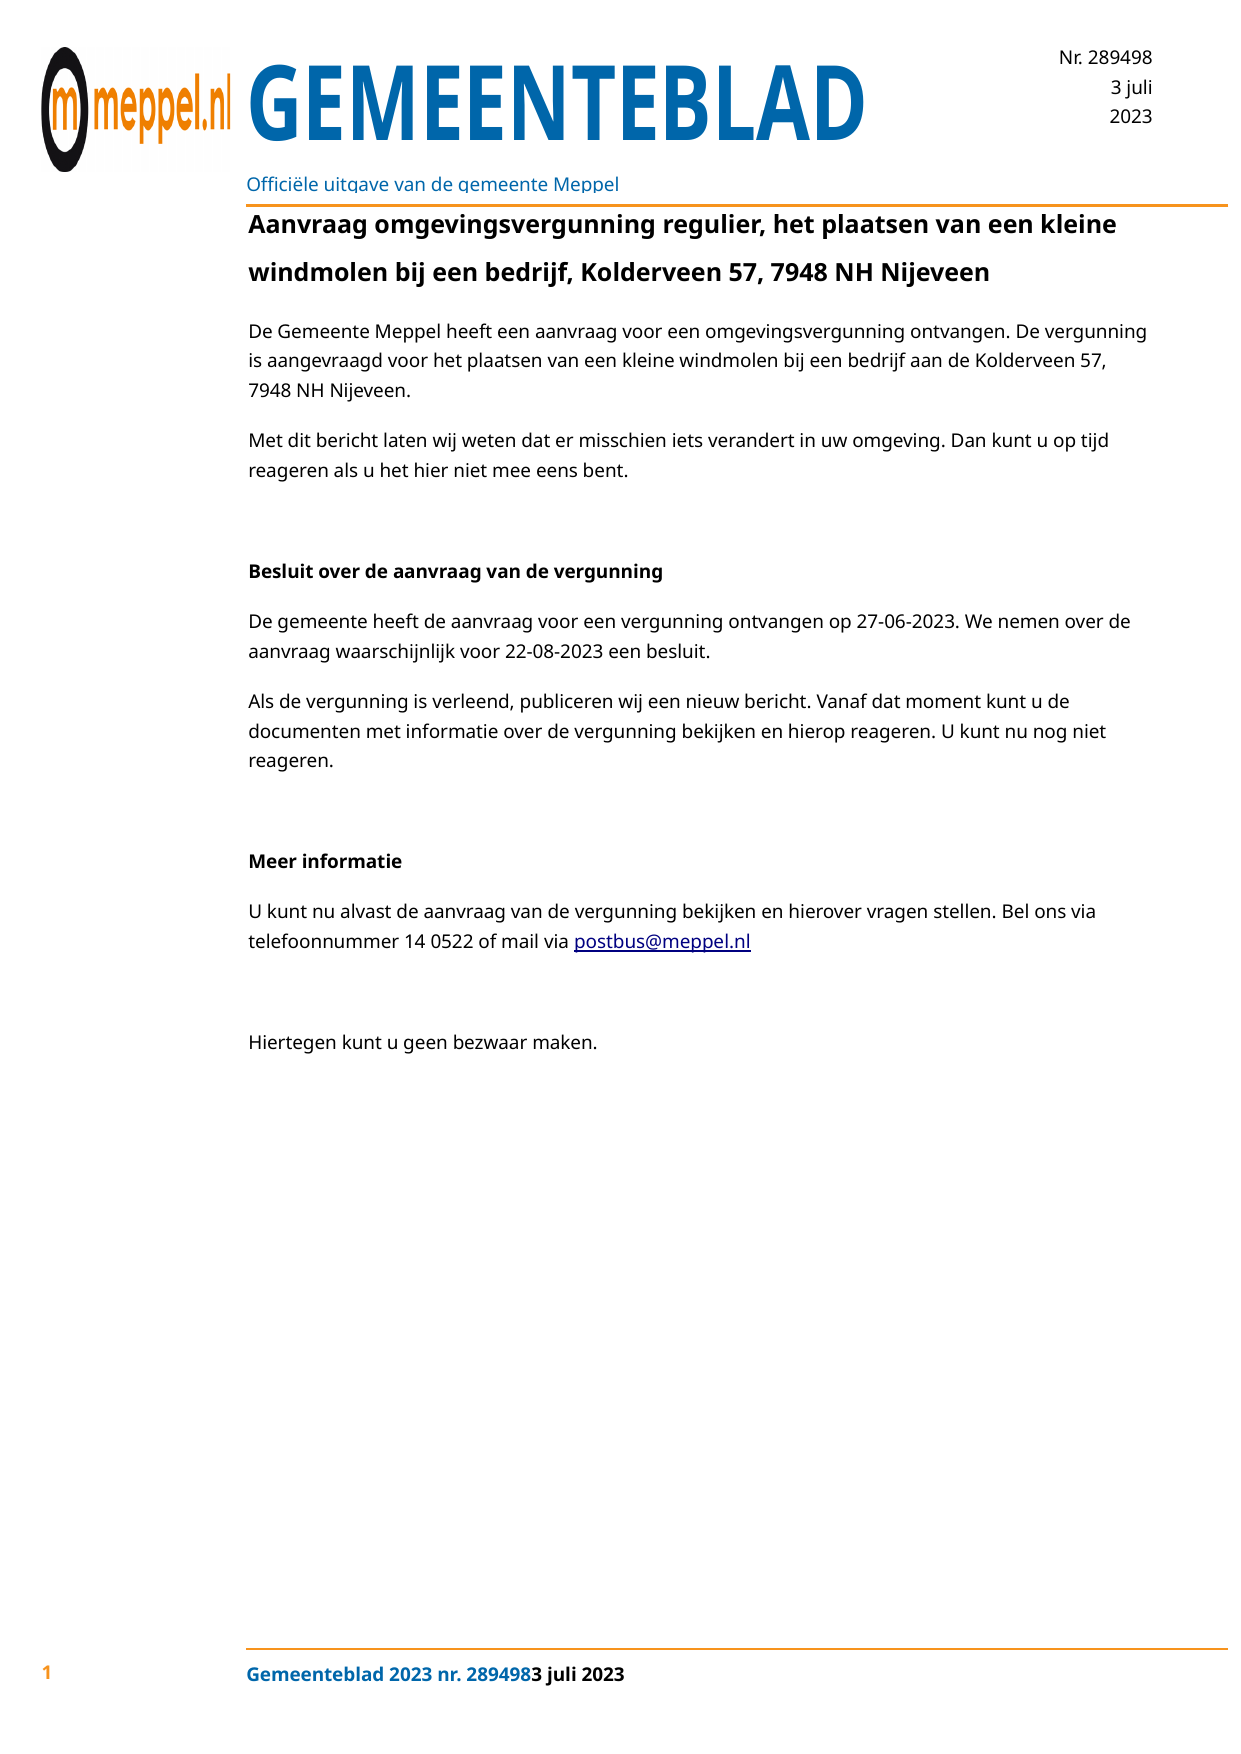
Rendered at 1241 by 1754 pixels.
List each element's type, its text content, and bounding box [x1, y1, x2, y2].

text De Gemeente Meppel heeft een aanvraag voor een omgevingsvergunning ontvangen. De vergunning is aangevraagd voor het plaatsen van een kleine windmolen bij een bedrijf aan de Kolderveen 57, 7948 NH Nijeveen. [248, 318, 1152, 403]
text Meer informatie [248, 848, 1152, 874]
text Hiertegen kunt u geen bezwaar maken. [248, 1029, 1152, 1055]
text Besluit over de aanvraag van de vergunning [248, 558, 1152, 584]
text De gemeente heeft de aanvraag voor een vergunning ontvangen op 27-06-2023. We nemen over de aanvraag waarschijnlijk voor 22-08-2023 een besluit. [248, 608, 1152, 664]
text Aanvraag omgevingsvergunning regulier, het plaatsen van een kleine windmolen bij een bedrijf, Kolderveen 57, 7948 NH Nijeveen [248, 207, 1152, 288]
text U kunt nu alvast de aanvraag van de vergunning bekijken en hierover vragen stellen. Bel ons via telefoonnummer 14 0522 of mail via postbus@meppel.nl [248, 899, 1152, 954]
text Met dit bericht laten wij weten dat er misschien iets verandert in uw omgeving. Dan kunt u op tijd reageren als u het hier niet mee eens bent. [248, 427, 1152, 483]
picture [41, 47, 231, 172]
text Als de vergunning is verleend, publiceren wij een nieuw bericht. Vanaf dat moment kunt u de documenten met informatie over de vergunning bekijken en hierop reageren. U kunt nu nog niet reageren. [248, 688, 1152, 773]
